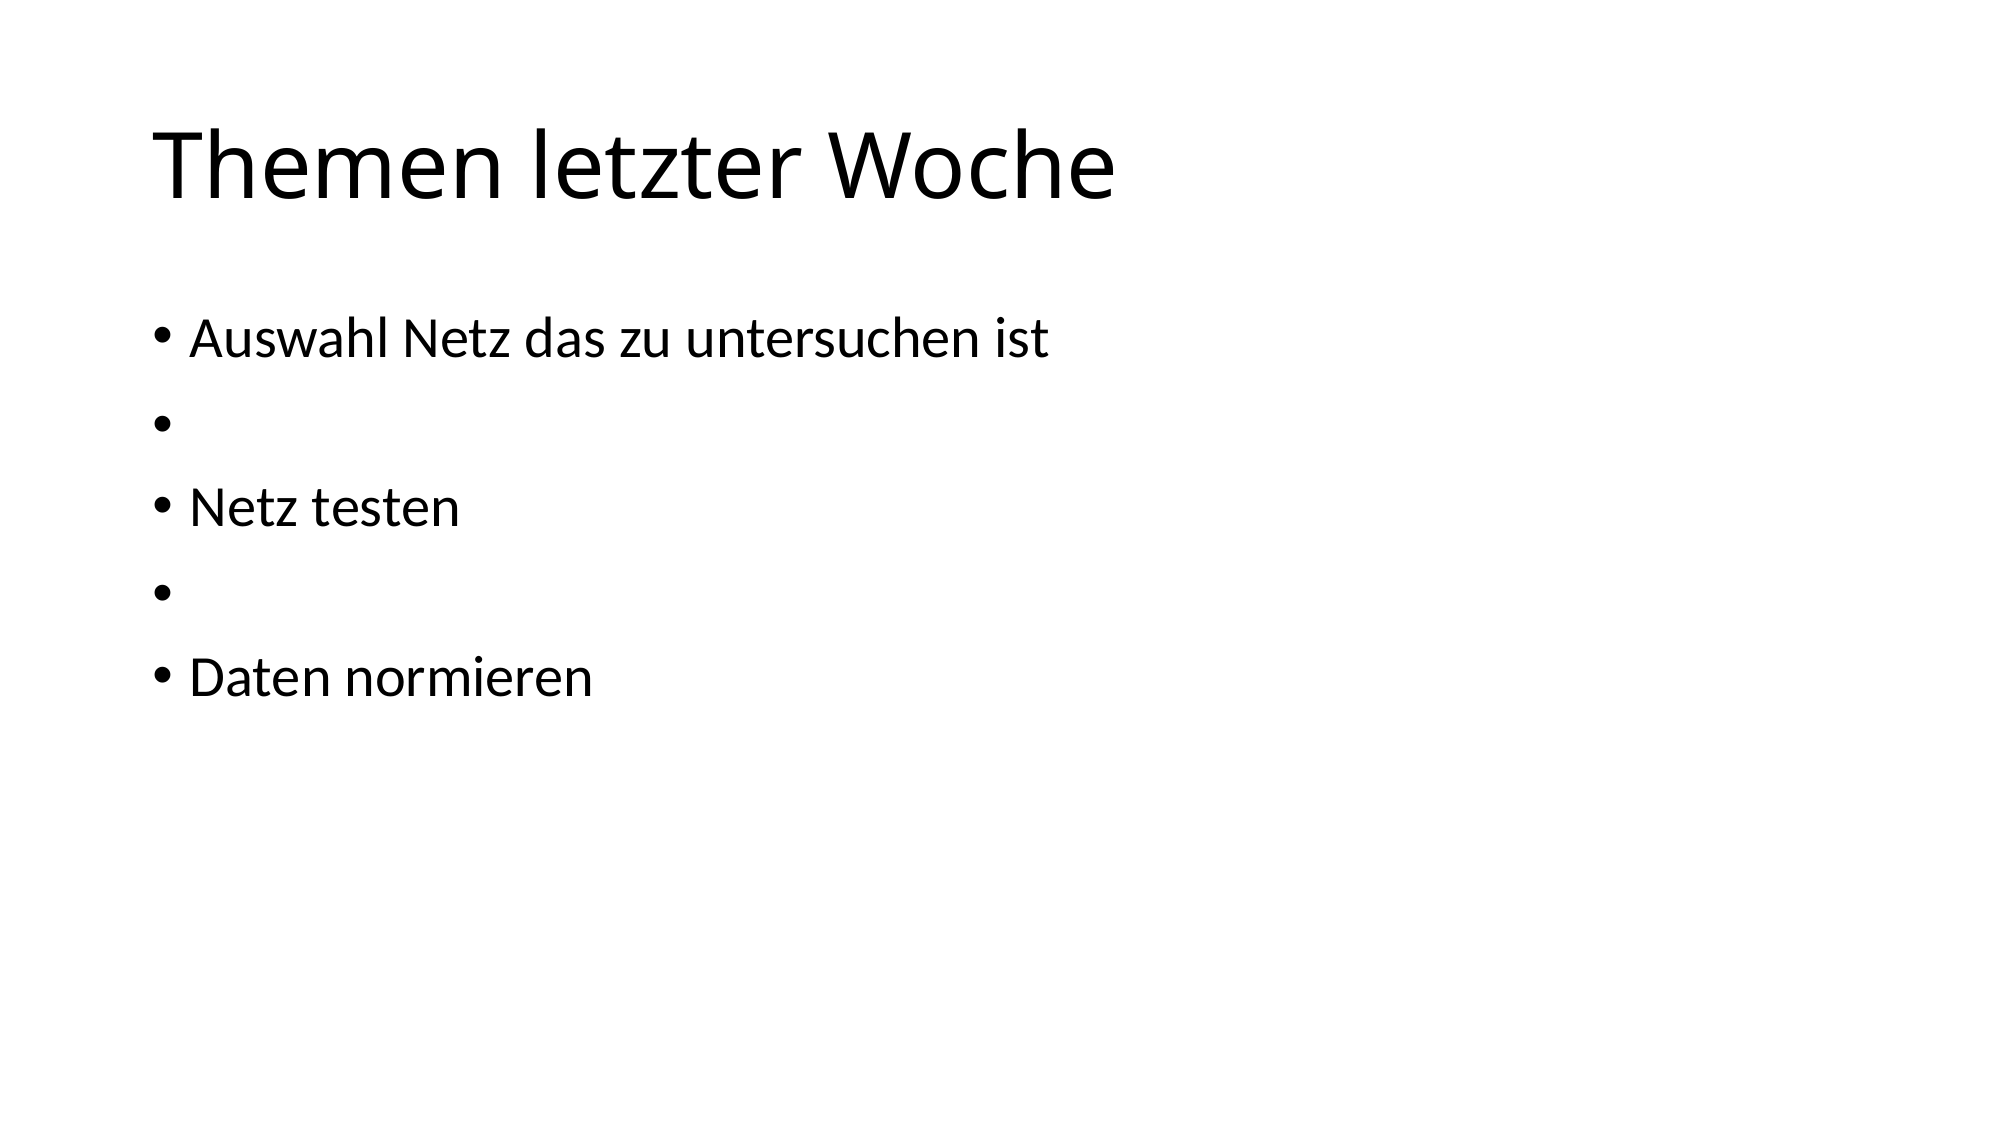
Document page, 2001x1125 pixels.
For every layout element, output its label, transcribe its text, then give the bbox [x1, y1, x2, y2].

list Auswahl Netz das zu untersuchen ist Netz testen Daten normieren [137, 299, 1863, 1014]
title Themen letzter Woche [137, 59, 1863, 278]
